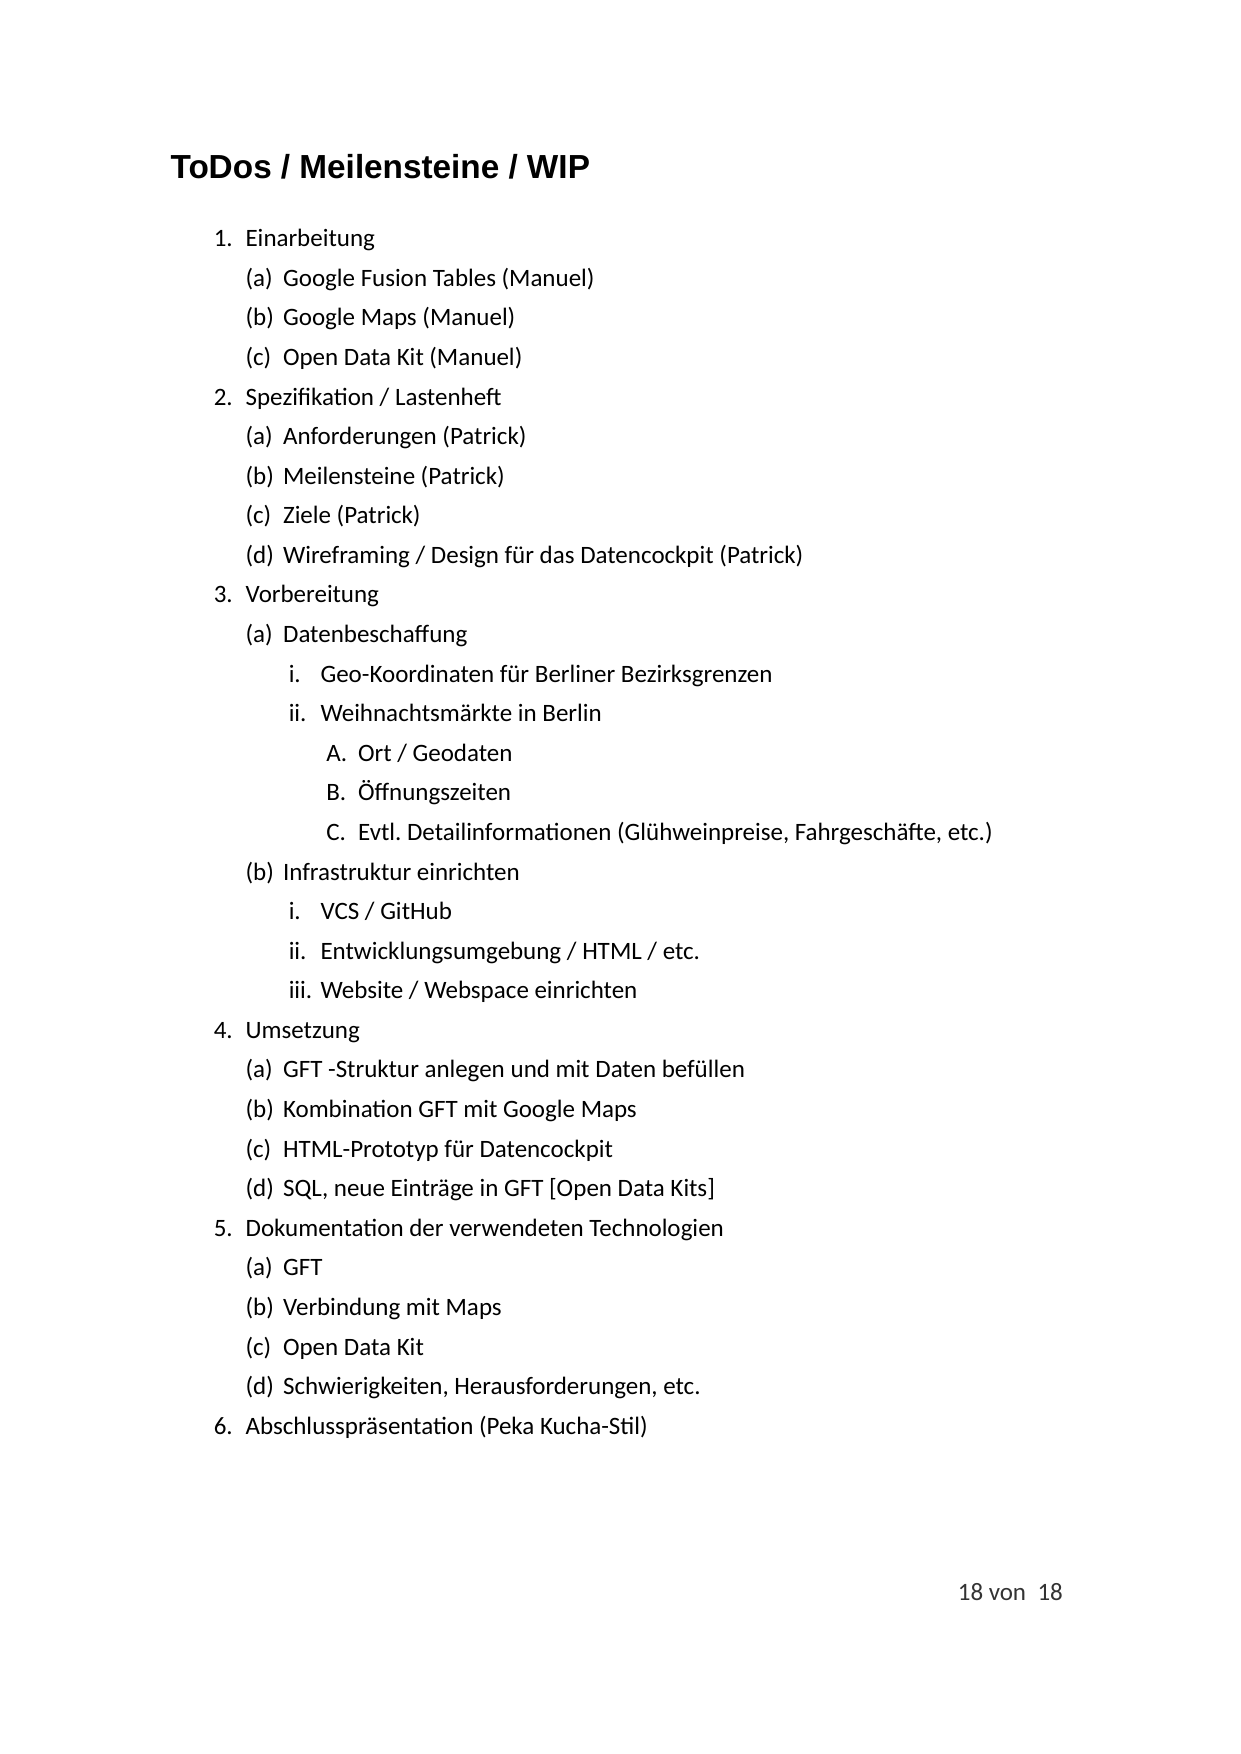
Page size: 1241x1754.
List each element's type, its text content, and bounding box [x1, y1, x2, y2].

list Kombination GFT mit Google Maps [245, 1093, 1062, 1124]
list HTML-Prototyp für Datencockpit [245, 1133, 1062, 1163]
list GFT -Struktur anlegen und mit Daten befüllen [245, 1053, 1062, 1084]
list Dokumentation der verwendeten Technologien [208, 1212, 1062, 1242]
list Evtl. Detailinformationen (Glühweinpreise, Fahrgeschäfte, etc.) [320, 816, 1062, 847]
list Spezifikation / Lastenheft [208, 381, 1062, 411]
list SQL, neue Einträge in GFT [Open Data Kits] [245, 1172, 1062, 1203]
list Open Data Kit (Manuel) [245, 341, 1062, 372]
list Schwierigkeiten, Herausforderungen, etc. [245, 1370, 1062, 1401]
list Umsetzung [208, 1014, 1062, 1044]
list Einarbeitung [208, 222, 1062, 253]
list Website / Webspace einrichten [283, 974, 1062, 1005]
list VCS / GitHub [283, 895, 1062, 926]
list GFT [245, 1251, 1062, 1282]
list Ort / Geodaten [320, 737, 1062, 767]
list Anforderungen (Patrick) [245, 420, 1062, 451]
list Ziele (Patrick) [245, 499, 1062, 530]
list Infrastruktur einrichten [245, 856, 1062, 886]
list Datenbeschaffung [245, 618, 1062, 649]
text ToDos / Meilensteine / WIP [170, 148, 1062, 186]
list Weihnachtsmärkte in Berlin [283, 697, 1062, 728]
list Wireframing / Design für das Datencockpit (Patrick) [245, 539, 1062, 569]
list Meilensteine (Patrick) [245, 460, 1062, 490]
list Vorbereitung [208, 578, 1062, 609]
list Öffnungszeiten [320, 776, 1062, 807]
list Entwicklungsumgebung / HTML / etc. [283, 935, 1062, 965]
list Verbindung mit Maps [245, 1291, 1062, 1322]
list Open Data Kit [245, 1331, 1062, 1361]
list Abschlusspräsentation (Peka Kucha-Stil) [208, 1410, 1062, 1440]
list Google Maps (Manuel) [245, 301, 1062, 332]
list Geo-Koordinaten für Berliner Bezirksgrenzen [283, 658, 1062, 688]
list Google Fusion Tables (Manuel) [245, 262, 1062, 292]
